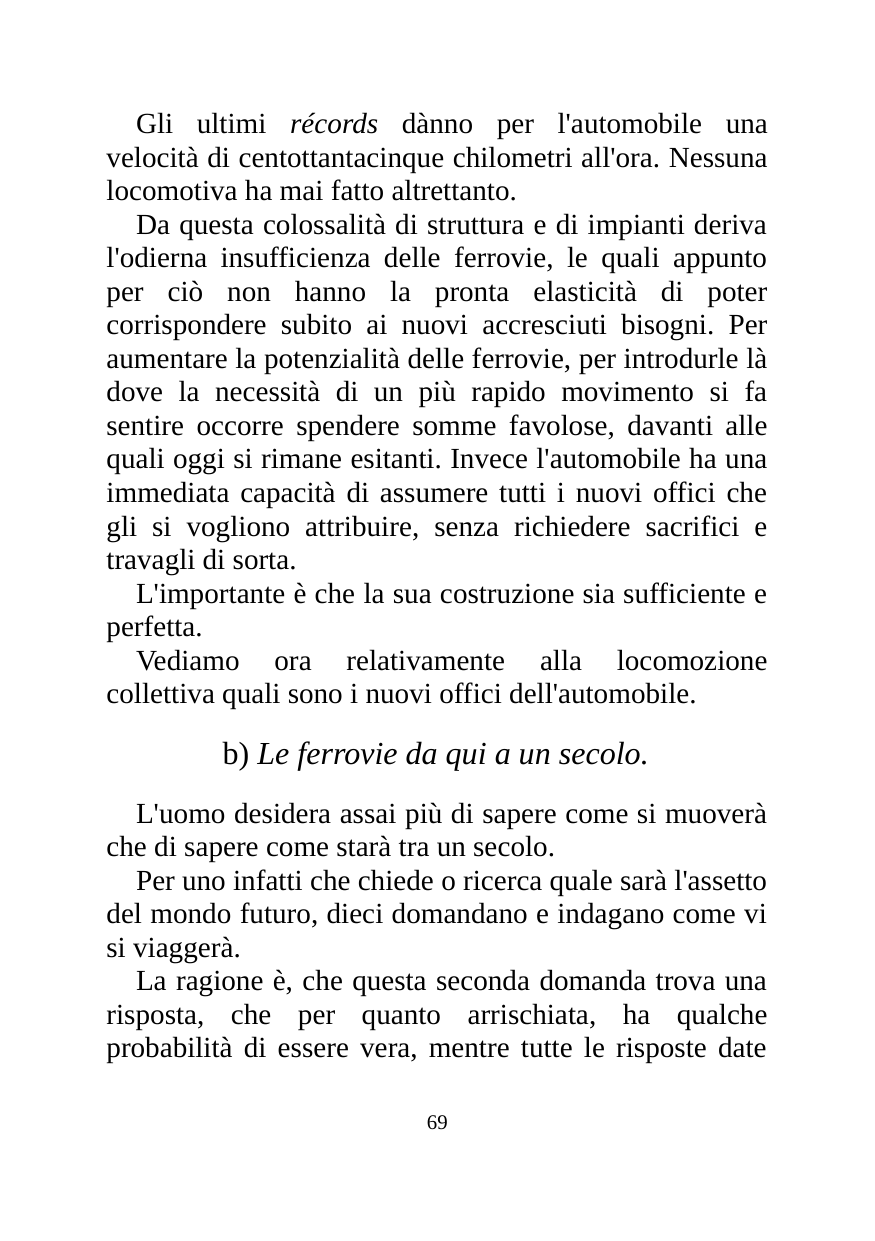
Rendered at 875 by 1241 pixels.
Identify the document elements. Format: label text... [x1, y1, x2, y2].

text Vediamo ora relativamente alla locomozione collettiva quali sono i nuovi offici dell'automobile. [106, 643, 768, 710]
text L'uomo desidera assai più di sapere come si muoverà che di sapere come starà tra un secolo. [106, 796, 768, 863]
text La ragione è, che questa seconda domanda trova una risposta, che per quanto arrischiata, ha qualche probabilità di essere vera, mentre tutte le risposte date [106, 963, 768, 1064]
text L'importante è che la sua costruzione sia sufficiente e perfetta. [106, 576, 768, 643]
text Per uno infatti che chiede o ricerca quale sarà l'assetto del mondo futuro, dieci domandano e indagano come vi si viaggerà. [106, 863, 768, 963]
text Da questa colossalità di struttura e di impianti deriva l'odierna insufficienza delle ferrovie, le quali appunto per ciò non hanno la pronta elasticità di poter corrispondere subito ai nuovi accresciuti bisogni. Per aumentare la potenzialità delle ferrovie, per introdurle là dove la necessità di un più rapido movimento si fa sentire occorre spendere somme favolose, davanti alle quali oggi si rimane esitanti. Invece l'automobile ha una immediata capacità di assumere tutti i nuovi offici che gli si vogliono attribuire, senza richiedere sacrifici e travagli di sorta. [106, 207, 768, 576]
subtitle b) Le ferrovie da qui a un secolo. [106, 735, 768, 772]
text Gli ultimi récords dànno per l'automobile una velocità di centottantacinque chilometri all'ora. Nessuna locomotiva ha mai fatto altrettanto. [106, 106, 768, 207]
